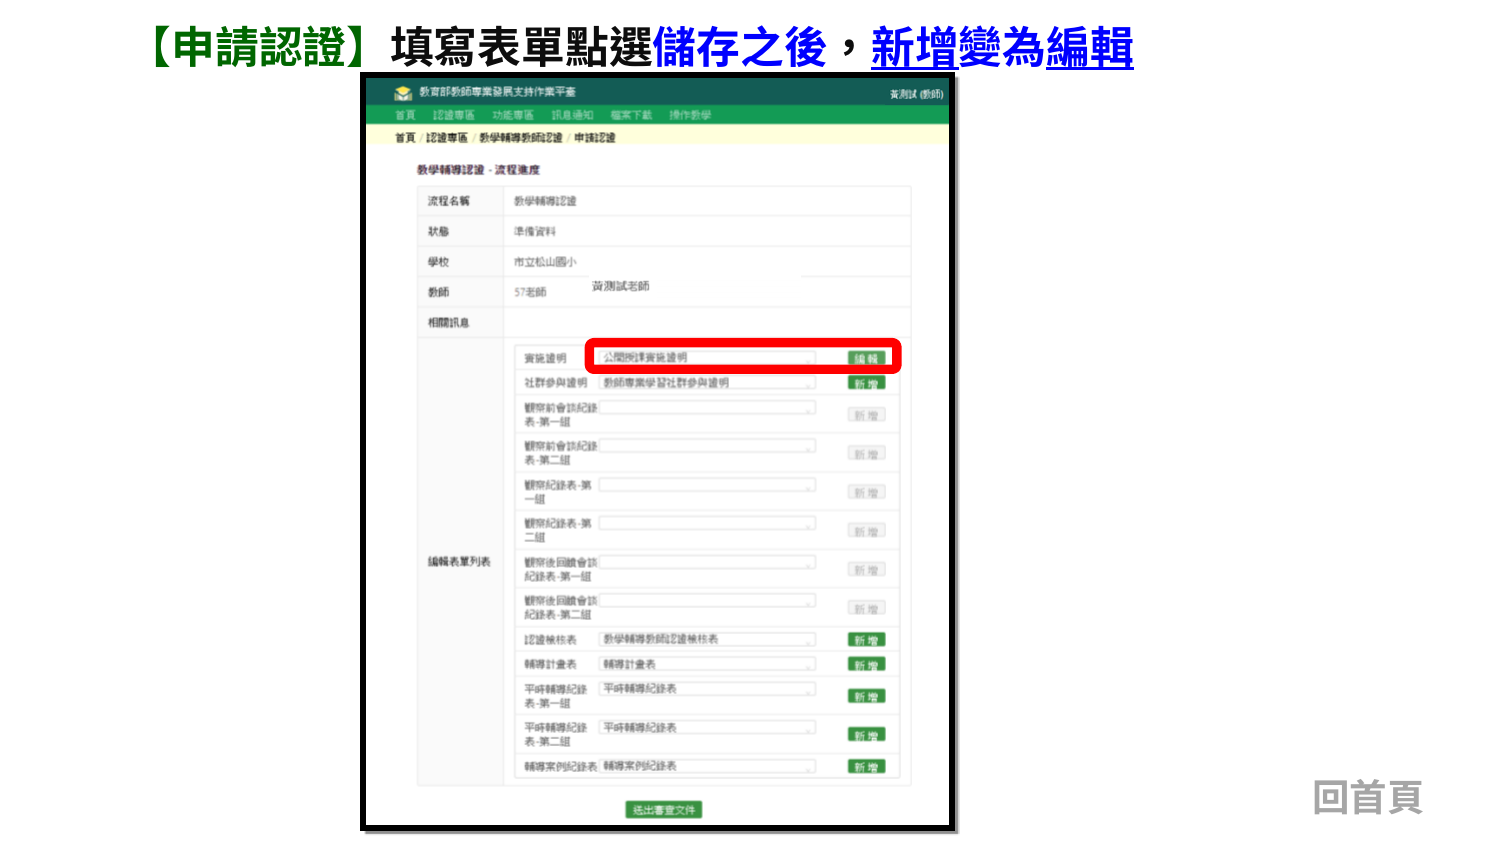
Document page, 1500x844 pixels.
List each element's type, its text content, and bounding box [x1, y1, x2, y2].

picture [366, 78, 949, 825]
text_box 【申請認證】填寫表單點選儲存之後，新增變為編輯 [15, 14, 1247, 78]
